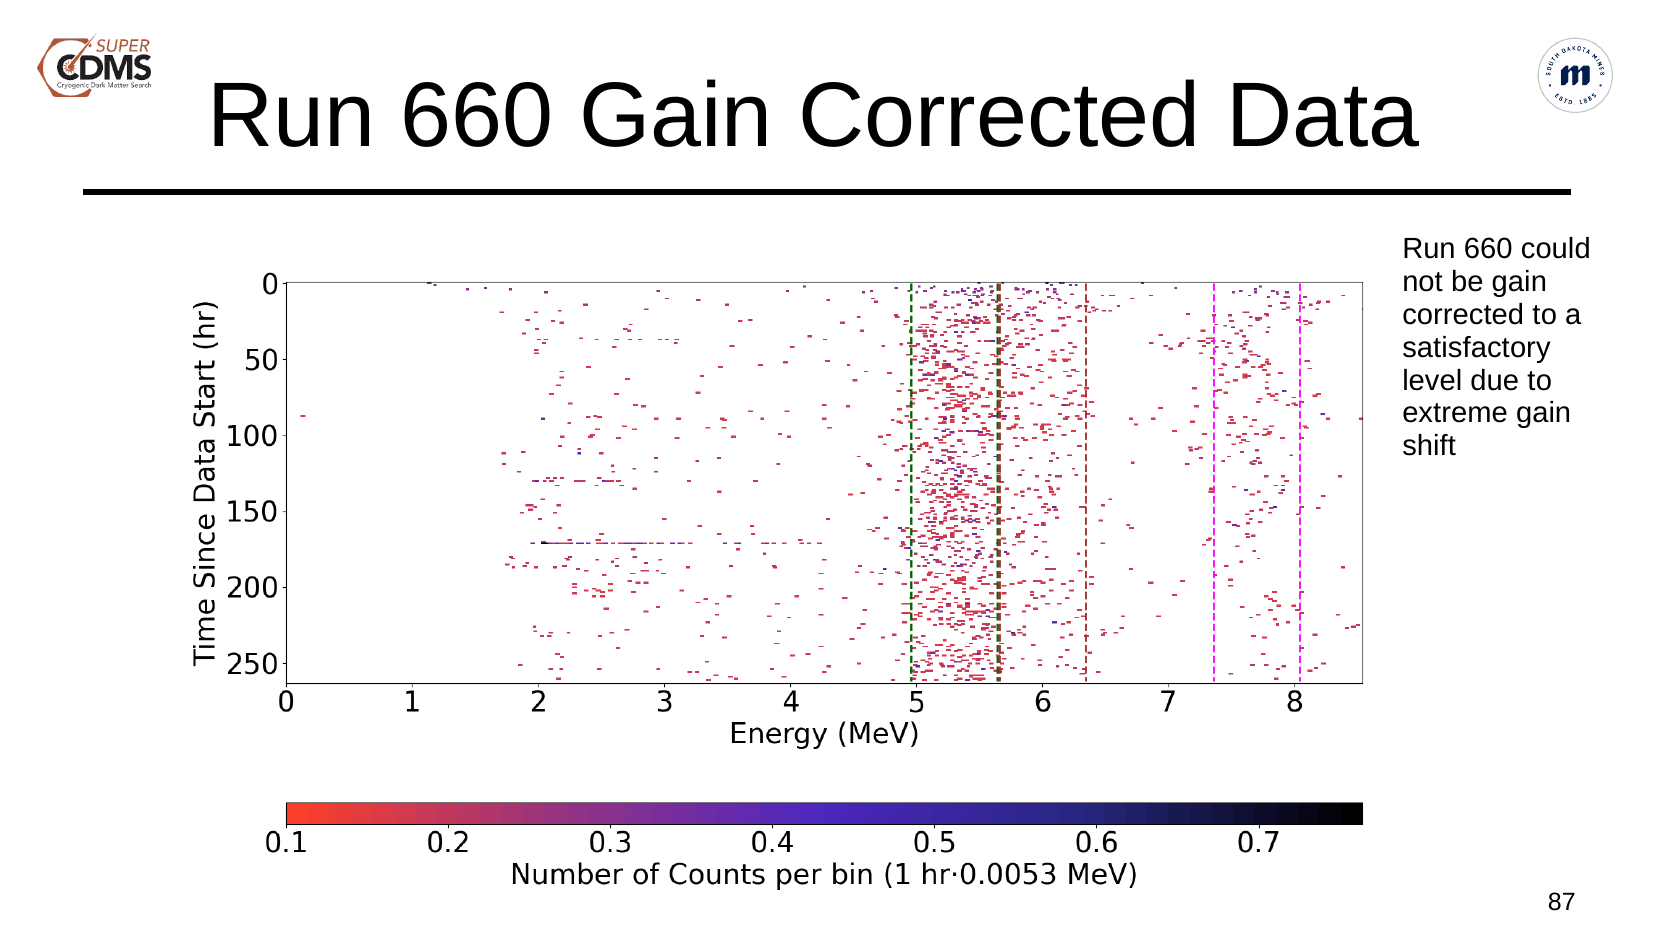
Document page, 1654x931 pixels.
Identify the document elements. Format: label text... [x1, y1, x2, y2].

picture [37, 32, 151, 97]
title Run 660 Gain Corrected Data [82, 37, 1571, 193]
text_box Run 660 could not be gain corrected to a satisfactory level due to extreme gain shift [1387, 225, 1613, 901]
picture [112, 197, 1501, 901]
picture [1571, 37, 1613, 113]
